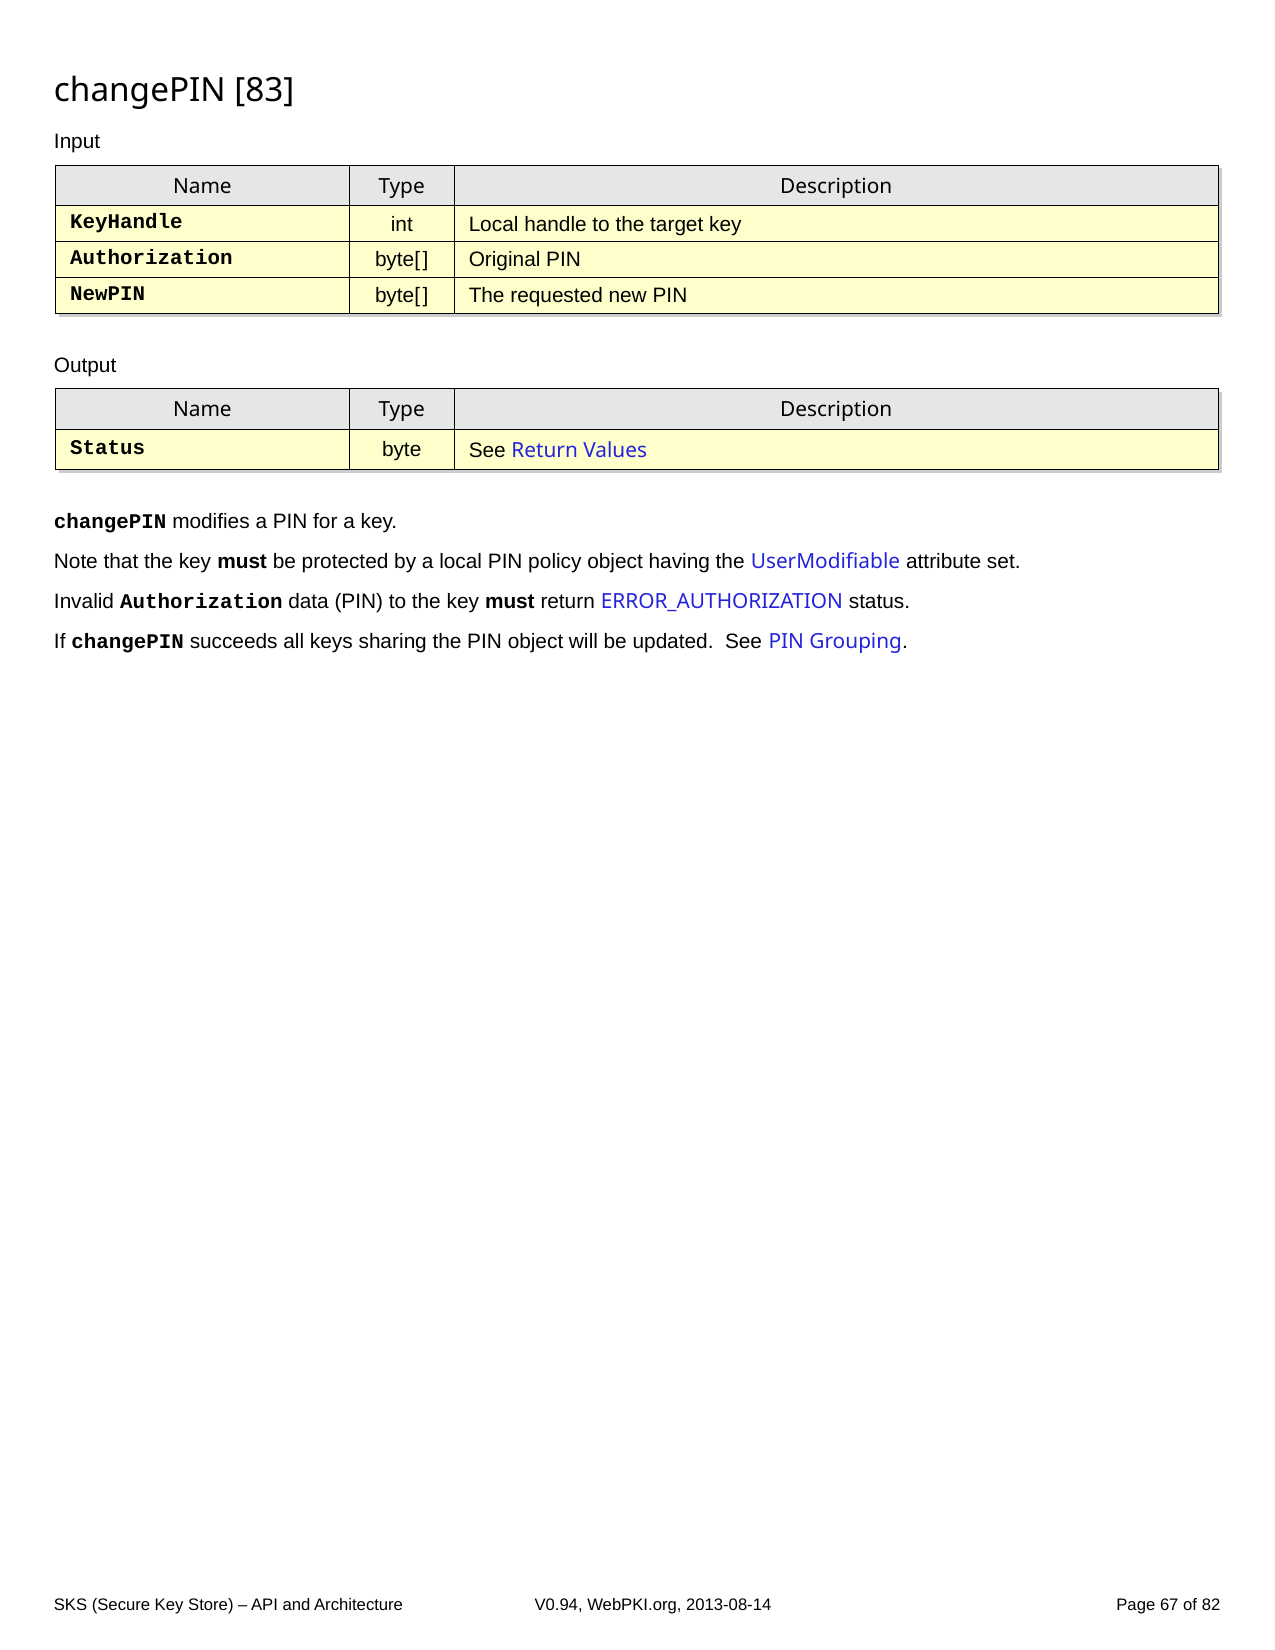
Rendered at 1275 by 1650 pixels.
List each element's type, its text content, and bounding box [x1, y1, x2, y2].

table_cell Status [56, 430, 349, 469]
table_header Description [455, 389, 1218, 429]
table_cell Original PIN [455, 242, 1218, 277]
text Output [54, 352, 1221, 376]
table_header Name [56, 389, 349, 429]
table_cell NewPIN [56, 278, 349, 313]
table_cell KeyHandle [56, 206, 349, 241]
table_header Description [455, 166, 1218, 205]
table_cell The requested new PIN [455, 278, 1218, 313]
table_cell Local handle to the target key [455, 206, 1218, 241]
table_cell byte⁮[ ] [350, 278, 454, 313]
text If changePIN succeeds all keys sharing the PIN object will be updated. See PIN Grouping. [54, 627, 1221, 655]
text Invalid Authorization data (PIN) to the key must return ERROR_AUTHORIZATION status. [54, 586, 1221, 615]
table_cell See Return Values [455, 430, 1218, 469]
table_header Type [350, 166, 454, 205]
table_header Type [350, 389, 454, 429]
table_cell Authorization [56, 242, 349, 277]
table_cell int [350, 206, 454, 241]
table_header Name [56, 166, 349, 205]
table_cell byte [350, 430, 454, 469]
table_cell byte⁮[ ] [350, 242, 454, 277]
text Input [54, 129, 1221, 153]
subtitle changePIN [83] [54, 66, 1221, 111]
text changePIN modifies a PIN for a key. [54, 508, 1221, 534]
text Note that the key must be protected by a local PIN policy object having the UserModifiable attribute set. [54, 546, 1221, 574]
